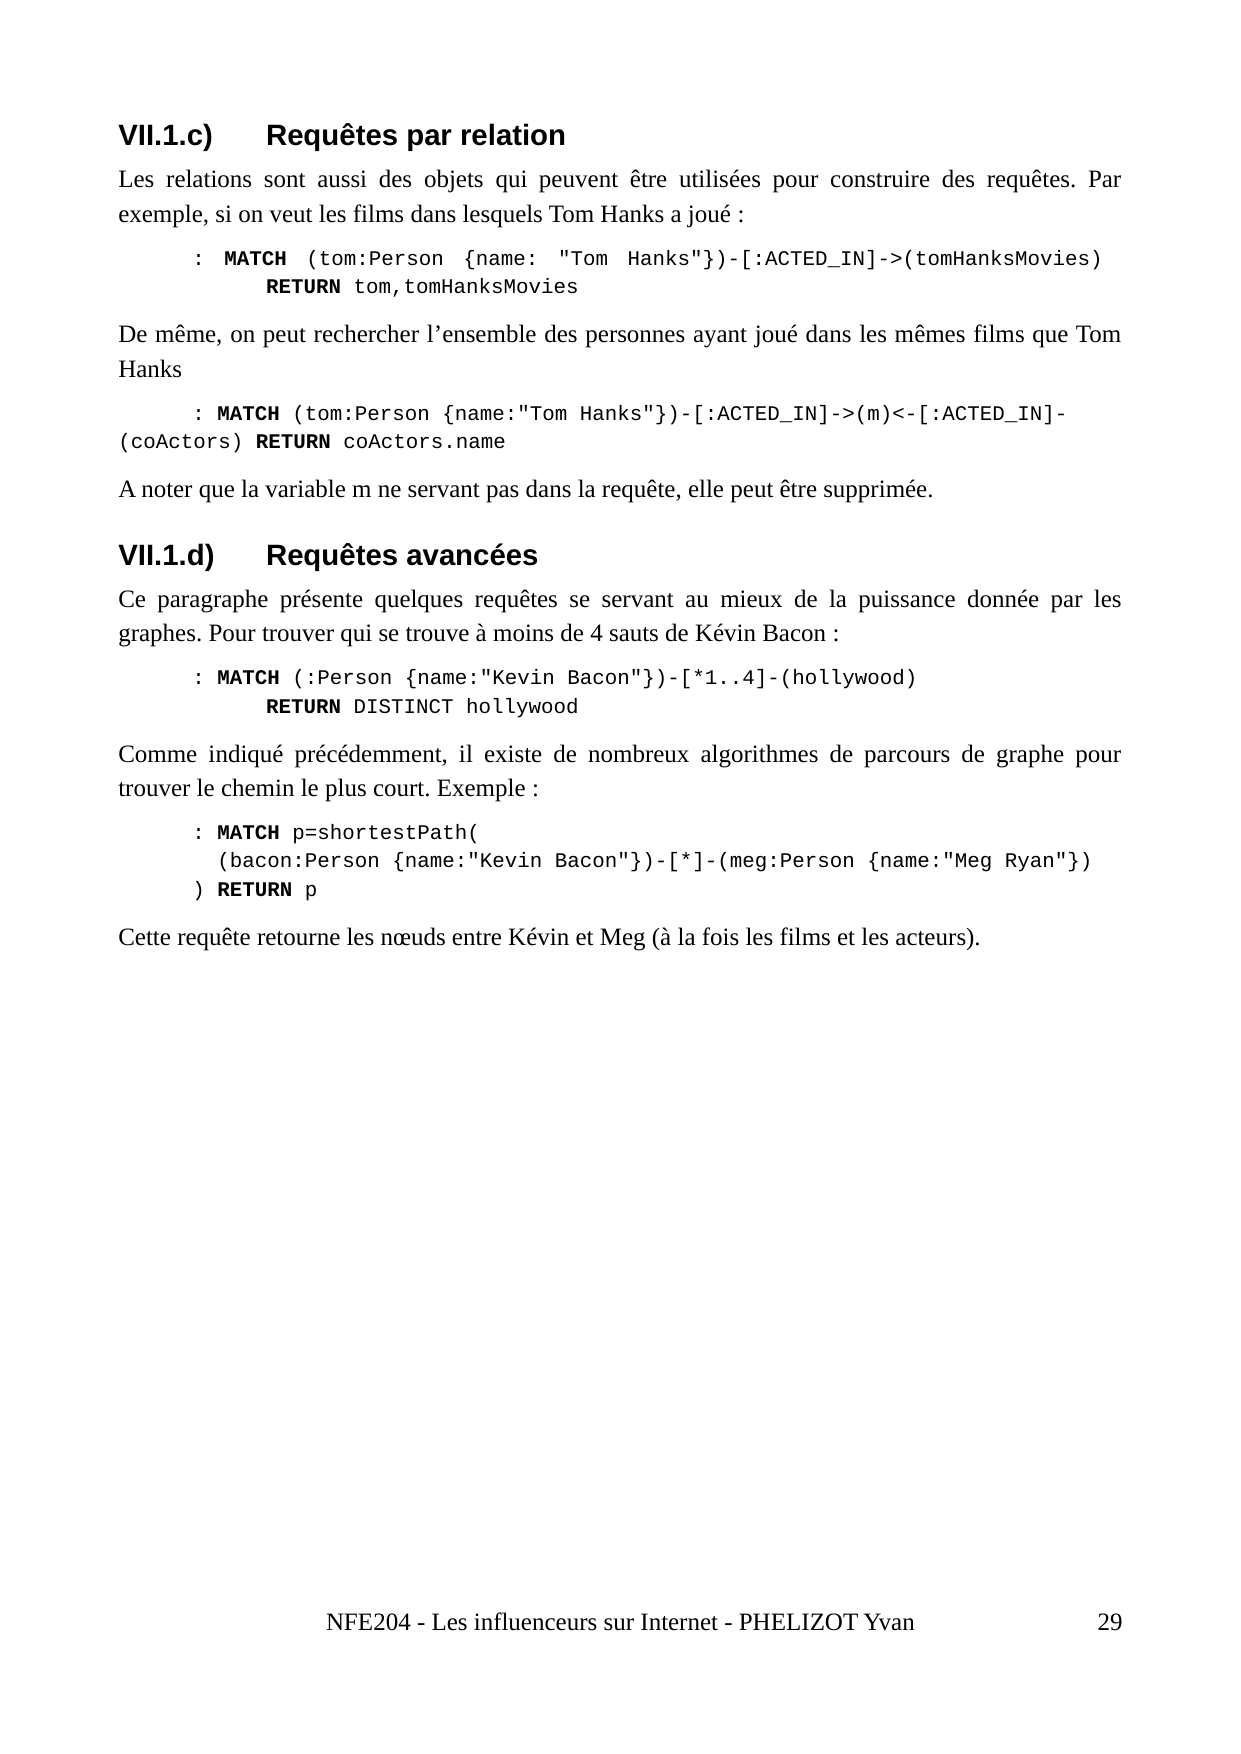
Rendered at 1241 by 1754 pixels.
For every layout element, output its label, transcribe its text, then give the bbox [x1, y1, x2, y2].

text Comme indiqué précédemment, il existe de nombreux algorithmes de parcours de graphe pour trouver le chemin le plus court. Exemple : [118, 739, 1122, 802]
subtitle Requêtes par relation [118, 118, 1122, 152]
subtitle Requêtes avancées [118, 538, 1122, 571]
text Les relations sont aussi des objets qui peuvent être utilisées pour construire des requêtes. Par exemple, si on veut les films dans lesquels Tom Hanks a joué : [118, 164, 1122, 228]
text Cette requête retourne les nœuds entre Kévin et Meg (à la fois les films et les acteurs). [118, 922, 1122, 951]
text : MATCH (tom:Person {name: "Tom Hanks"})-[:ACTED_IN]->(tomHanksMovies) RETURN tom,tomHanksMovies [118, 248, 1122, 300]
text : MATCH (:Person {name:"Kevin Bacon"})-[*1..4]-(hollywood) RETURN DISTINCT hollywood [118, 667, 1122, 719]
text : MATCH p=shortestPath( (bacon:Person {name:"Kevin Bacon"})-[*]-(meg:Person {name:"Meg Ryan"}) ) RETURN p [118, 822, 1122, 902]
text A noter que la variable m ne servant pas dans la requête, elle peut être supprimée. [118, 474, 1122, 503]
text De même, on peut rechercher l’ensemble des personnes ayant joué dans les mêmes films que Tom Hanks [118, 319, 1122, 382]
text : MATCH (tom:Person {name:"Tom Hanks"})-[:ACTED_IN]->(m)<-[:ACTED_IN]-(coActors) RETURN coActors.name [118, 403, 1122, 455]
text Ce paragraphe présente quelques requêtes se servant au mieux de la puissance donnée par les graphes. Pour trouver qui se trouve à moins de 4 sauts de Kévin Bacon : [118, 584, 1122, 647]
